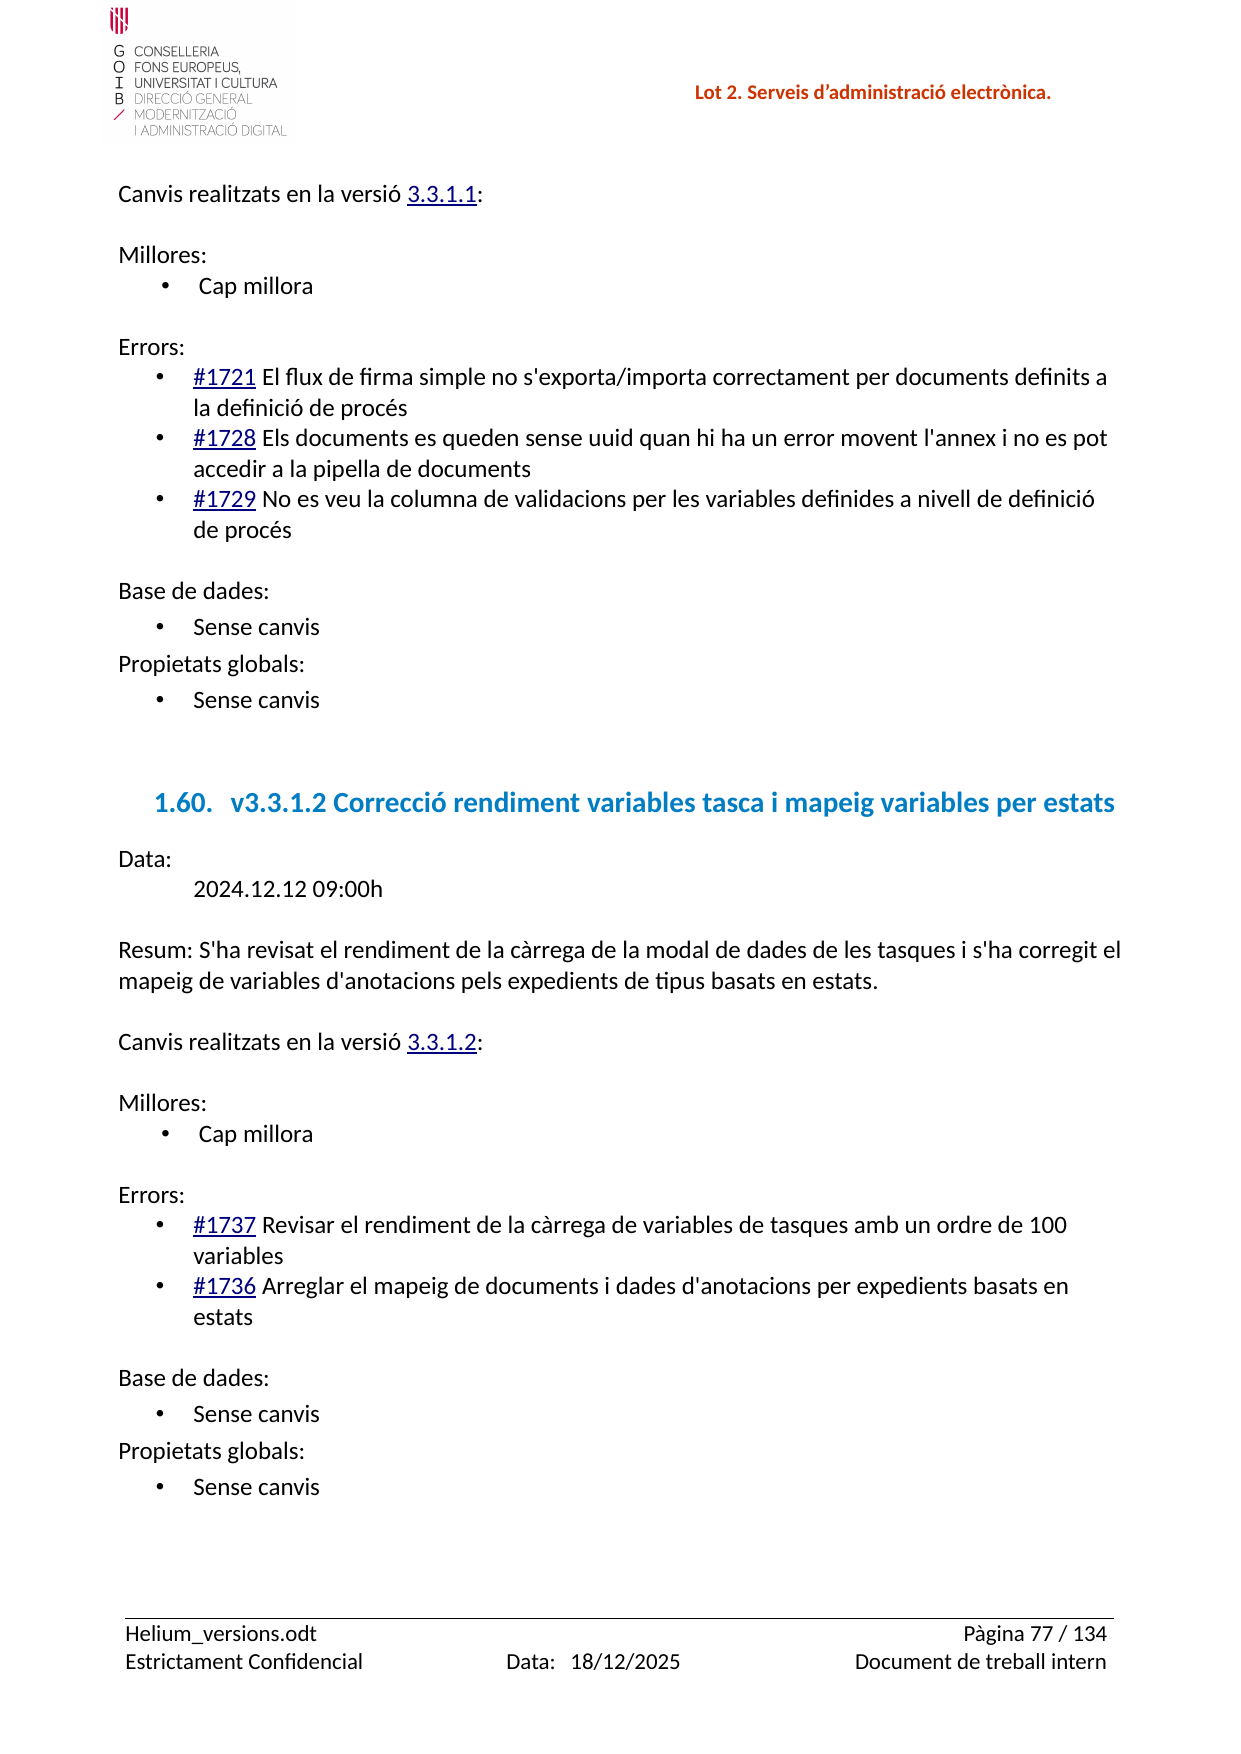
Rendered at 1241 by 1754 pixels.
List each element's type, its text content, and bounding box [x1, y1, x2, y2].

list Sense canvis [156, 1471, 1122, 1502]
text Propietats globals: [118, 648, 1122, 678]
picture [100, 0, 297, 144]
list #1728 Els documents es queden sense uuid quan hi ha un error movent l'annex i no es pot accedir a la pipella de documents [156, 422, 1122, 483]
text 2024.12.12 09:00h [118, 874, 1122, 904]
text Millores: [118, 239, 1122, 270]
text Base de dades: [118, 575, 1122, 606]
text Errors: [118, 331, 1122, 361]
text Errors: [118, 1179, 1122, 1209]
list #1737 Revisar el rendiment de la càrrega de variables de tasques amb un ordre de 100 variables [156, 1209, 1122, 1270]
list #1729 No es veu la columna de validacions per les variables definides a nivell de definició de procés [156, 483, 1122, 544]
list Sense canvis [156, 1398, 1122, 1429]
text Propietats globals: [118, 1435, 1122, 1465]
list Cap millora [161, 270, 1122, 300]
list #1721 El flux de firma simple no s'exporta/importa correctament per documents definits a la definició de procés [156, 361, 1122, 422]
list #1736 Arreglar el mapeig de documents i dades d'anotacions per expedients basats en estats [156, 1270, 1122, 1331]
list Sense canvis [156, 684, 1122, 715]
list Sense canvis [156, 611, 1122, 642]
text Millores: [118, 1087, 1122, 1118]
text Resum: S'ha revisat el rendiment de la càrrega de la modal de dades de les tasques i s'ha corregit el mapeig de variables d'anotacions pels expedients de tipus basats en estats. [118, 935, 1122, 996]
text Data: [118, 843, 1122, 874]
text Canvis realitzats en la versió 3.3.1.2: [118, 1026, 1122, 1057]
list Cap millora [161, 1118, 1122, 1148]
text Base de dades: [118, 1362, 1122, 1392]
text Canvis realitzats en la versió 3.3.1.1: [118, 178, 1122, 209]
subtitle v3.3.1.2 Correcció rendiment variables tasca i mapeig variables per estats [153, 784, 1122, 819]
